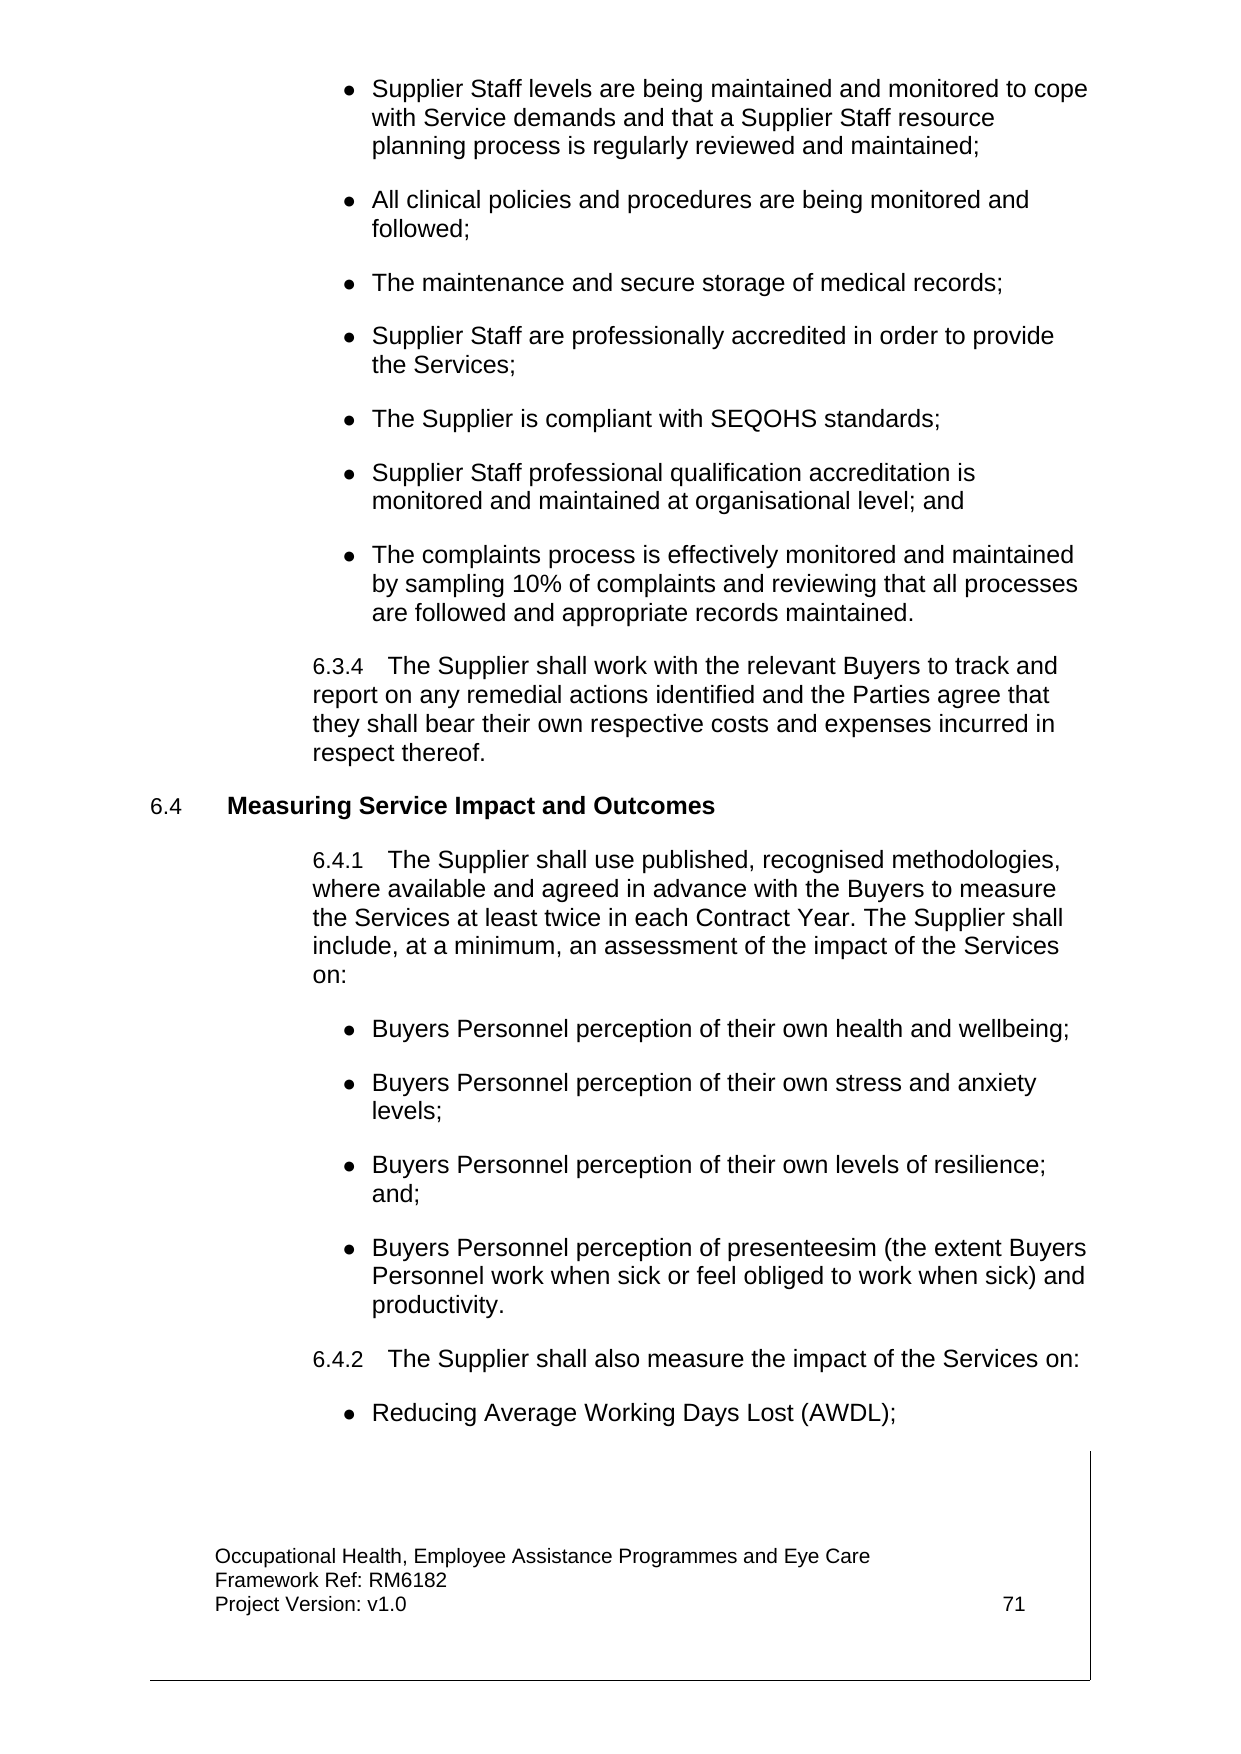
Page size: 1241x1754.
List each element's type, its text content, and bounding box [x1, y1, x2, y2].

list Reducing Average Working Days Lost (AWDL); [342, 1397, 1090, 1426]
list Buyers Personnel perception of their own levels of resilience; and; [342, 1150, 1090, 1207]
list Buyers Personnel perception of their own stress and anxiety levels; [342, 1067, 1090, 1125]
list Supplier Staff professional qualification accreditation is monitored and maintained at organisational level; and [342, 457, 1090, 515]
list Buyers Personnel perception of presenteesim (the extent Buyers Personnel work when sick or feel obliged to work when sick) and productivity. [342, 1232, 1090, 1319]
list The Supplier shall also measure the impact of the Services on: [312, 1344, 1090, 1372]
list Buyers Personnel perception of their own health and wellbeing; [342, 1014, 1090, 1042]
list The Supplier shall work with the relevant Buyers to track and report on any remedial actions identified and the Parties agree that they shall bear their own respective costs and expenses incurred in respect thereof. [312, 651, 1090, 766]
list The Supplier is compliant with SEQOHS standards; [342, 404, 1090, 432]
list Supplier Staff are professionally accredited in order to provide the Services; [342, 321, 1090, 379]
list The Supplier shall use published, recognised methodologies, where available and agreed in advance with the Buyers to measure the Services at least twice in each Contract Year. The Supplier shall include, at a minimum, an assessment of the impact of the Services on: [312, 845, 1090, 989]
list Supplier Staff levels are being maintained and monitored to cope with Service demands and that a Supplier Staff resource planning process is regularly reviewed and maintained; [342, 74, 1090, 160]
list Measuring Service Impact and Outcomes [150, 791, 1090, 820]
list All clinical policies and procedures are being monitored and followed; [342, 185, 1090, 242]
list The complaints process is effectively monitored and maintained by sampling 10% of complaints and reviewing that all processes are followed and appropriate records maintained. [342, 540, 1090, 626]
list The maintenance and secure storage of medical records; [342, 267, 1090, 296]
